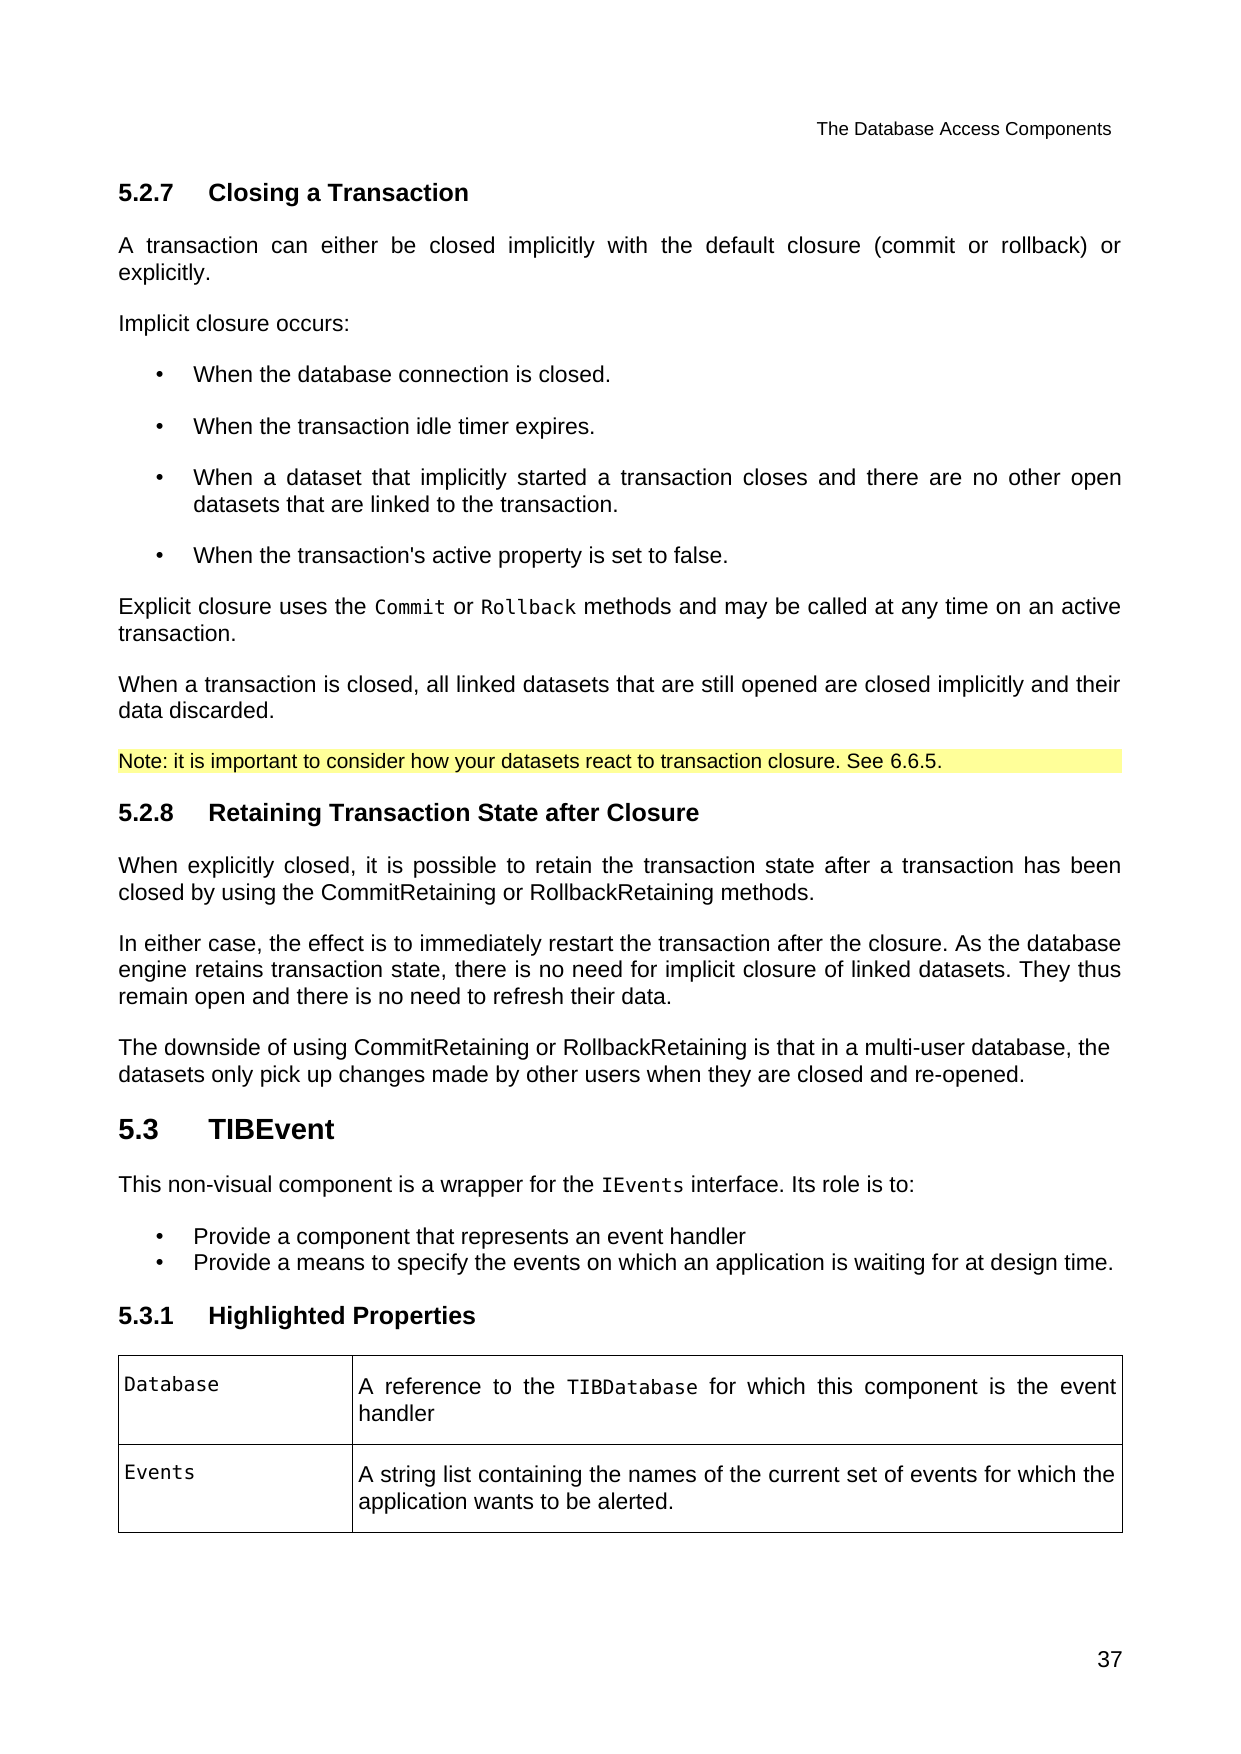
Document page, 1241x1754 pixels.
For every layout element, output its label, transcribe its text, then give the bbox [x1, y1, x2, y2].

subtitle Highlighted Properties [118, 1301, 1122, 1330]
text When a transaction is closed, all linked datasets that are still opened are closed implicitly and their data discarded. [118, 671, 1122, 724]
table_header Database [119, 1356, 352, 1443]
list Provide a component that represents an event handler [156, 1223, 1122, 1249]
subtitle Retaining Transaction State after Closure [118, 798, 1122, 827]
subtitle Closing a Transaction [118, 178, 1122, 207]
text When explicitly closed, it is possible to retain the transaction state after a transaction has been closed by using the CommitRetaining or RollbackRetaining methods. [118, 852, 1122, 905]
list When the transaction idle timer expires. [156, 413, 1122, 439]
text The downside of using CommitRetaining or RollbackRetaining is that in a multi-user database, the datasets only pick up changes made by other users when they are closed and re-opened. [118, 1034, 1122, 1087]
list Provide a means to specify the events on which an application is waiting for at design time. [156, 1249, 1122, 1276]
list When a dataset that implicitly started a transaction closes and there are no other open datasets that are linked to the transaction. [156, 464, 1122, 517]
text In either case, the effect is to immediately restart the transaction after the closure. As the database engine retains transaction state, there is no need for implicit closure of linked datasets. They thus remain open and there is no need to refresh their data. [118, 930, 1122, 1009]
text Note: it is important to consider how your datasets react to transaction closure. See 6.6.5. [118, 749, 1122, 773]
list When the transaction's active property is set to false. [156, 542, 1122, 568]
table_cell A string list containing the names of the current set of events for which the application wants to be alerted. [353, 1445, 1122, 1532]
subtitle TIBEvent [118, 1112, 1122, 1146]
list When the database connection is closed. [156, 361, 1122, 388]
text Implicit closure occurs: [118, 310, 1122, 336]
text Explicit closure uses the Commit or Rollback methods and may be called at any time on an active transaction. [118, 593, 1122, 646]
text A transaction can either be closed implicitly with the default closure (commit or rollback) or explicitly. [118, 232, 1122, 285]
table_header A reference to the TIBDatabase for which this component is the event handler [353, 1356, 1122, 1443]
table_cell Events [119, 1445, 352, 1532]
text This non-visual component is a wrapper for the IEvents interface. Its role is to: [118, 1171, 1122, 1198]
